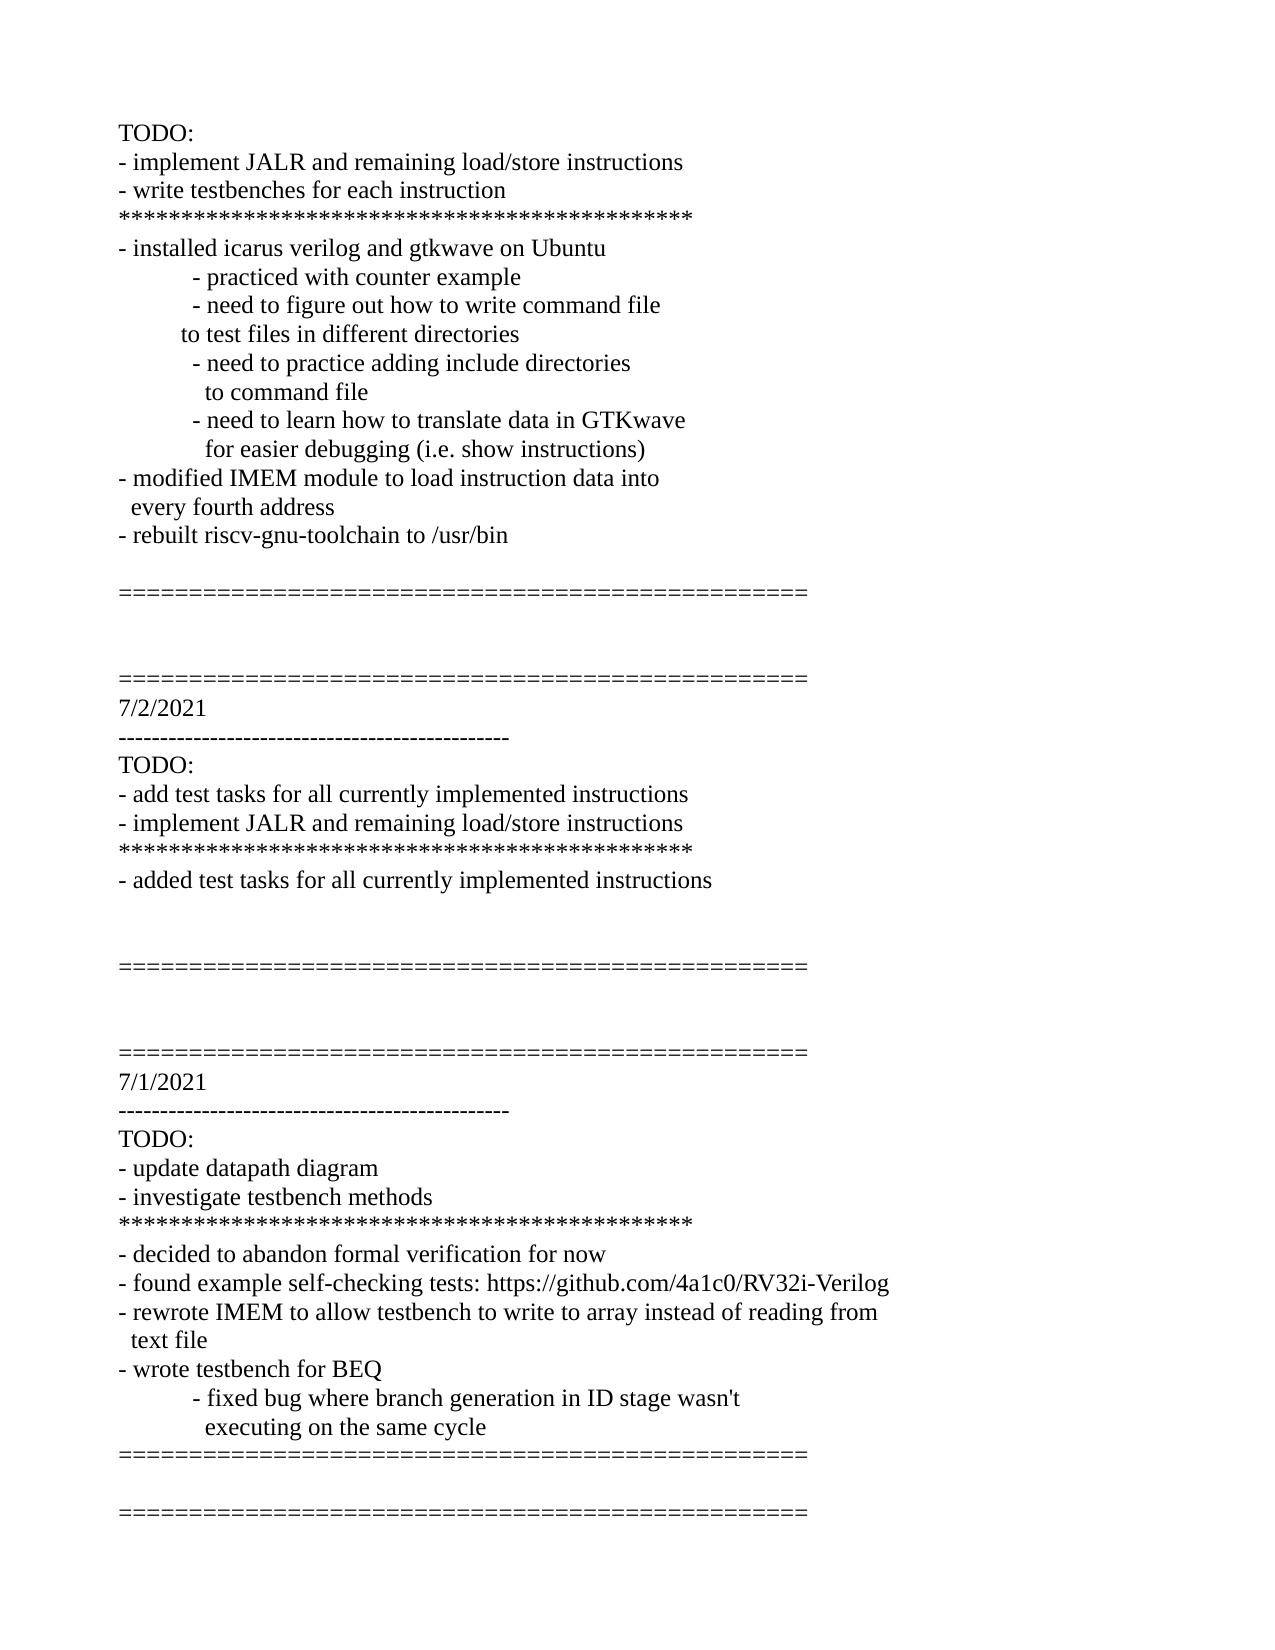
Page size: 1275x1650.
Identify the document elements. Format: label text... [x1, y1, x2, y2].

text text file [118, 1326, 1157, 1354]
text - found example self-checking tests: https://github.com/4a1c0/RV32i-Verilog [118, 1268, 1157, 1297]
text - update datapath diagram [118, 1153, 1157, 1182]
text ********************************************** [118, 1211, 1157, 1239]
text 7/2/2021 [118, 693, 1157, 722]
text - decided to abandon formal verification for now [118, 1239, 1157, 1268]
text - need to learn how to translate data in GTKwave [118, 406, 1157, 434]
text ----------------------------------------------- [118, 1096, 1157, 1124]
text - modified IMEM module to load instruction data into [118, 463, 1157, 492]
text ================================================= [118, 1038, 1157, 1067]
text ================================================= [118, 1498, 1157, 1527]
text 7/1/2021 [118, 1067, 1157, 1096]
text - need to figure out how to write command file [118, 291, 1157, 319]
text ----------------------------------------------- [118, 722, 1157, 751]
text TODO: [118, 1124, 1157, 1153]
text ================================================= [118, 578, 1157, 607]
text - rebuilt riscv-gnu-toolchain to /usr/bin [118, 521, 1157, 549]
text ================================================= [118, 664, 1157, 693]
text - wrote testbench for BEQ [118, 1354, 1157, 1383]
text to command file [118, 377, 1157, 406]
text - installed icarus verilog and gtkwave on Ubuntu [118, 233, 1157, 262]
text - need to practice adding include directories [118, 348, 1157, 377]
text - add test tasks for all currently implemented instructions [118, 779, 1157, 808]
text every fourth address [118, 492, 1157, 521]
text - implement JALR and remaining load/store instructions [118, 147, 1157, 176]
text - rewrote IMEM to allow testbench to write to array instead of reading from [118, 1297, 1157, 1326]
text - implement JALR and remaining load/store instructions [118, 808, 1157, 837]
text - practiced with counter example [118, 262, 1157, 291]
text TODO: [118, 751, 1157, 779]
text for easier debugging (i.e. show instructions) [118, 434, 1157, 463]
text - write testbenches for each instruction [118, 176, 1157, 204]
text - added test tasks for all currently implemented instructions [118, 866, 1157, 894]
text ********************************************** [118, 837, 1157, 866]
text ================================================= [118, 1441, 1157, 1469]
text - fixed bug where branch generation in ID stage wasn't [118, 1383, 1157, 1412]
text to test files in different directories [118, 319, 1157, 348]
text executing on the same cycle [118, 1412, 1157, 1441]
text - investigate testbench methods [118, 1182, 1157, 1211]
text ================================================= [118, 952, 1157, 981]
text ********************************************** [118, 204, 1157, 233]
text TODO: [118, 118, 1157, 147]
